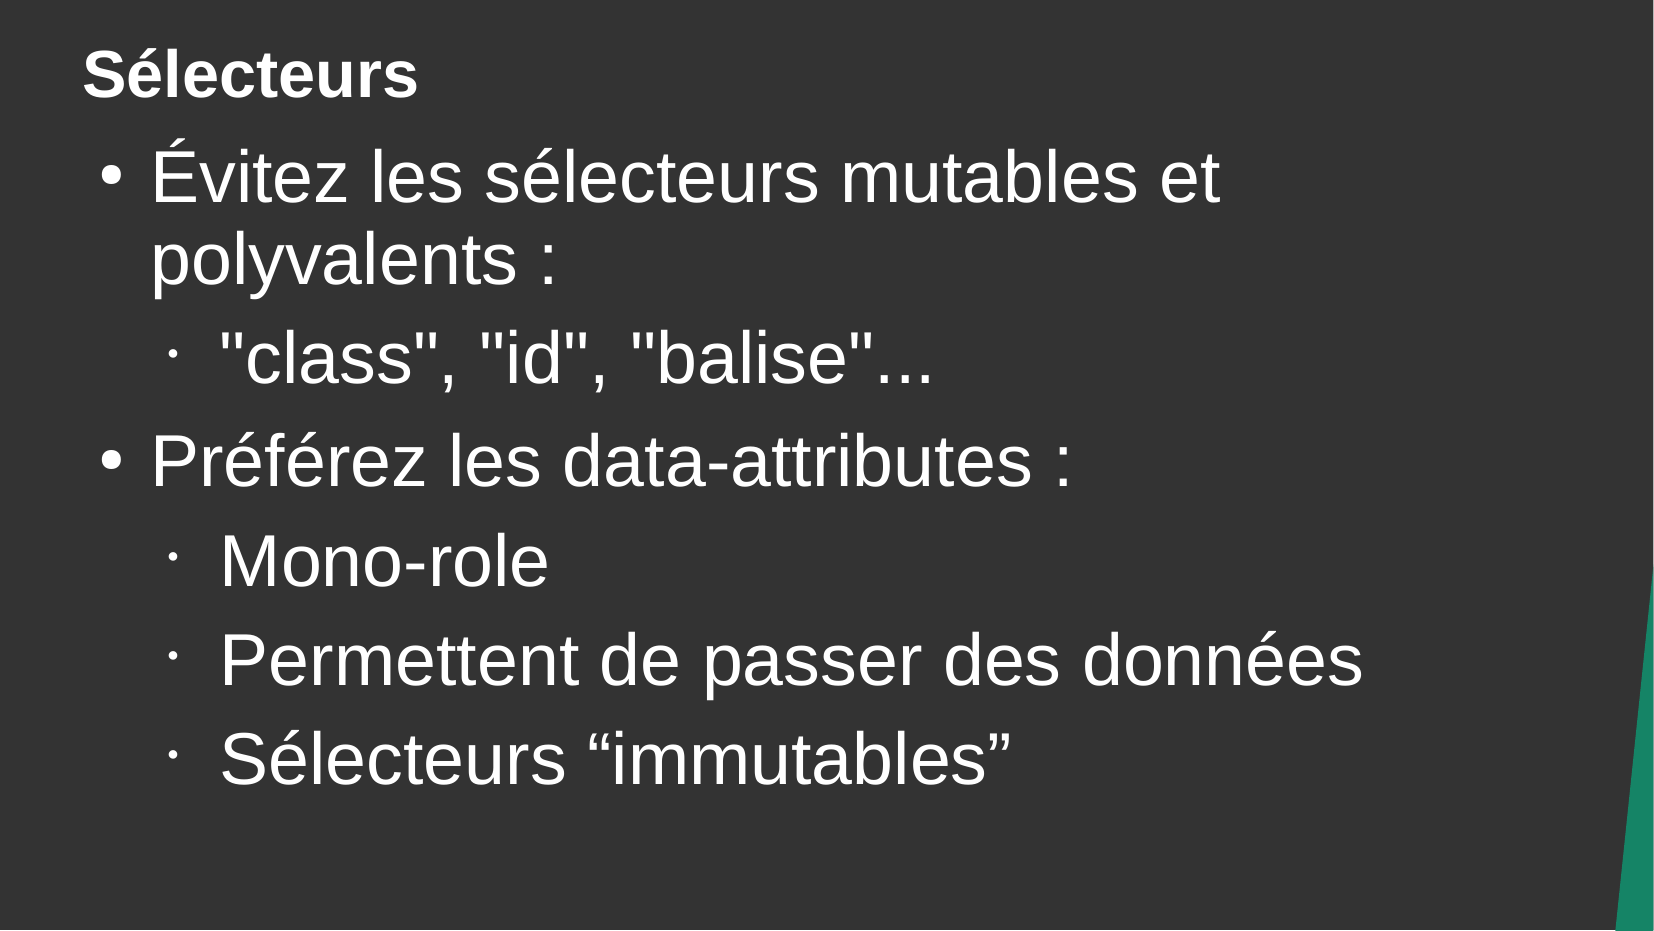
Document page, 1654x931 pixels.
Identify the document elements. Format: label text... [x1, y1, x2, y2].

list Évitez les sélecteurs mutables et polyvalents : "class", "id", "balise"... Préférez les data-attributes : Mono-role Permettent de passer des données Sélecteurs “immutables” [80, 135, 1583, 804]
text_box [1615, 559, 1654, 931]
title Sélecteurs [82, 37, 799, 114]
